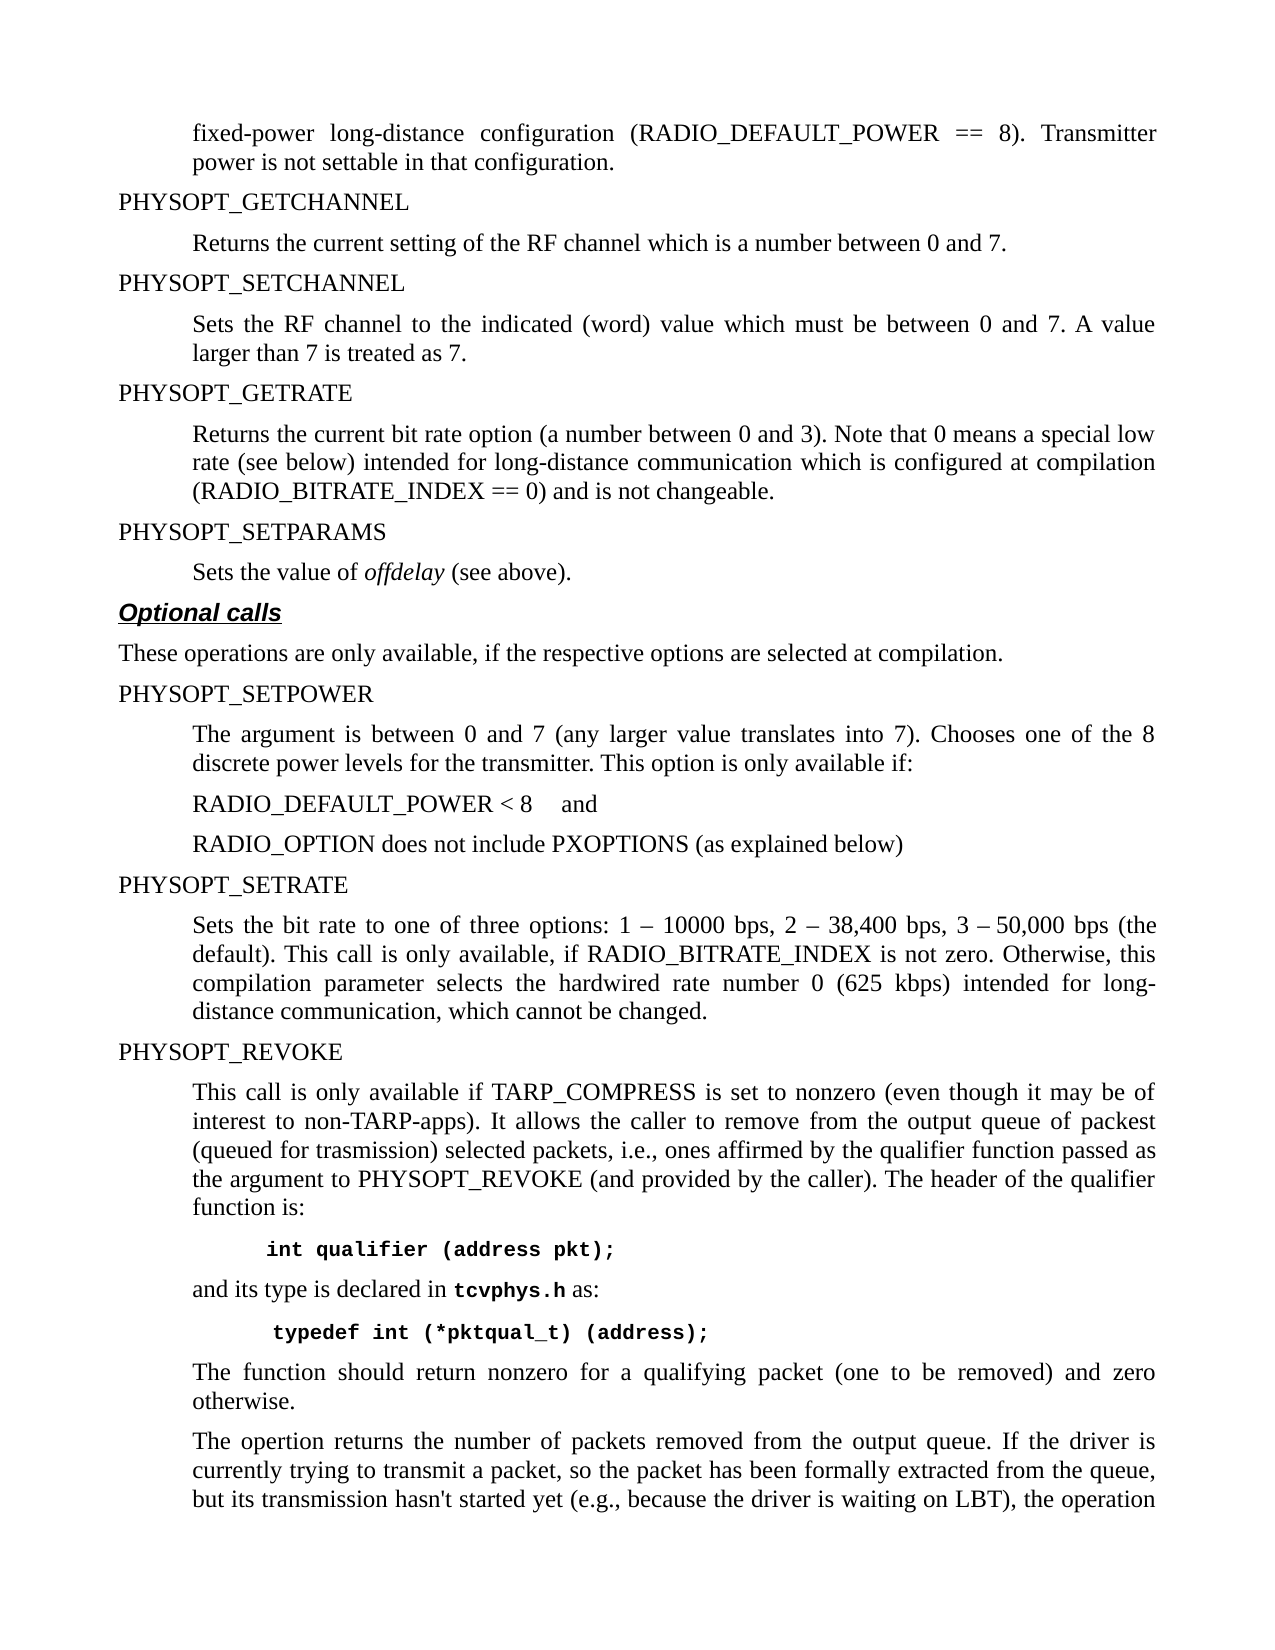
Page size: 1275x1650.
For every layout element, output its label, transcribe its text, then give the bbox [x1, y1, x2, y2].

text PHYSOPT_REVOKE [118, 1037, 1157, 1066]
subtitle Optional calls [118, 598, 1157, 627]
text Returns the current setting of the RF channel which is a number between 0 and 7. [192, 228, 1157, 257]
text RADIO_OPTION does not include PXOPTIONS (as explained below) [192, 829, 1157, 858]
text The argument is between 0 and 7 (any larger value translates into 7). Chooses one of the 8 discrete power levels for the transmitter. This option is only available if: [192, 719, 1157, 777]
text Sets the bit rate to one of three options: 1 – 10000 bps, 2 – 38,400 bps, 3 – 50,000 bps (the default). This call is only available, if RADIO_BITRATE_INDEX is not zero. Otherwise, this compilation parameter selects the hardwired rate number 0 (625 kbps) intended for long-distance communication, which cannot be changed. [192, 910, 1157, 1025]
text int qualifier (address pkt); [192, 1233, 1157, 1263]
text PHYSOPT_SETPOWER [118, 679, 1157, 708]
text Sets the RF channel to the indicated (word) value which must be between 0 and 7. A value larger than 7 is treated as 7. [192, 309, 1157, 366]
text PHYSOPT_GETCHANNEL [118, 187, 1157, 216]
text The opertion returns the number of packets removed from the output queue. If the driver is currently trying to transmit a packet, so the packet has been formally extracted from the queue, but its transmission hasn't started yet (e.g., because the driver is waiting on LBT), the operation [192, 1426, 1157, 1513]
text PHYSOPT_SETPARAMS [118, 517, 1157, 546]
text RADIO_DEFAULT_POWER < 8 and [192, 789, 1157, 817]
text This call is only available if TARP_COMPRESS is set to nonzero (even though it may be of interest to non-TARP-apps). It allows the caller to remove from the output queue of packest (queued for trasmission) selected packets, i.e., ones affirmed by the qualifier function passed as the argument to PHYSOPT_REVOKE (and provided by the caller). The header of the qualifier function is: [192, 1077, 1157, 1221]
text and its type is declared in tcvphys.h as: [192, 1274, 1157, 1304]
text These operations are only available, if the respective options are selected at compilation. [118, 638, 1157, 667]
text Sets the value of offdelay (see above). [192, 557, 1157, 586]
text Returns the current bit rate option (a number between 0 and 3). Note that 0 means a special low rate (see below) intended for long-distance communication which is configured at compilation (RADIO_BITRATE_INDEX == 0) and is not changeable. [192, 419, 1157, 505]
text PHYSOPT_SETCHANNEL [118, 268, 1157, 297]
text PHYSOPT_GETRATE [118, 378, 1157, 407]
text The function should return nonzero for a qualifying packet (one to be removed) and zero otherwise. [192, 1357, 1157, 1414]
text typedef int (*pktqual_t) (address); [192, 1316, 1157, 1345]
text PHYSOPT_SETRATE [118, 870, 1157, 898]
text fixed-power long-distance configuration (RADIO_DEFAULT_POWER == 8). Transmitter power is not settable in that configuration. [192, 118, 1157, 176]
